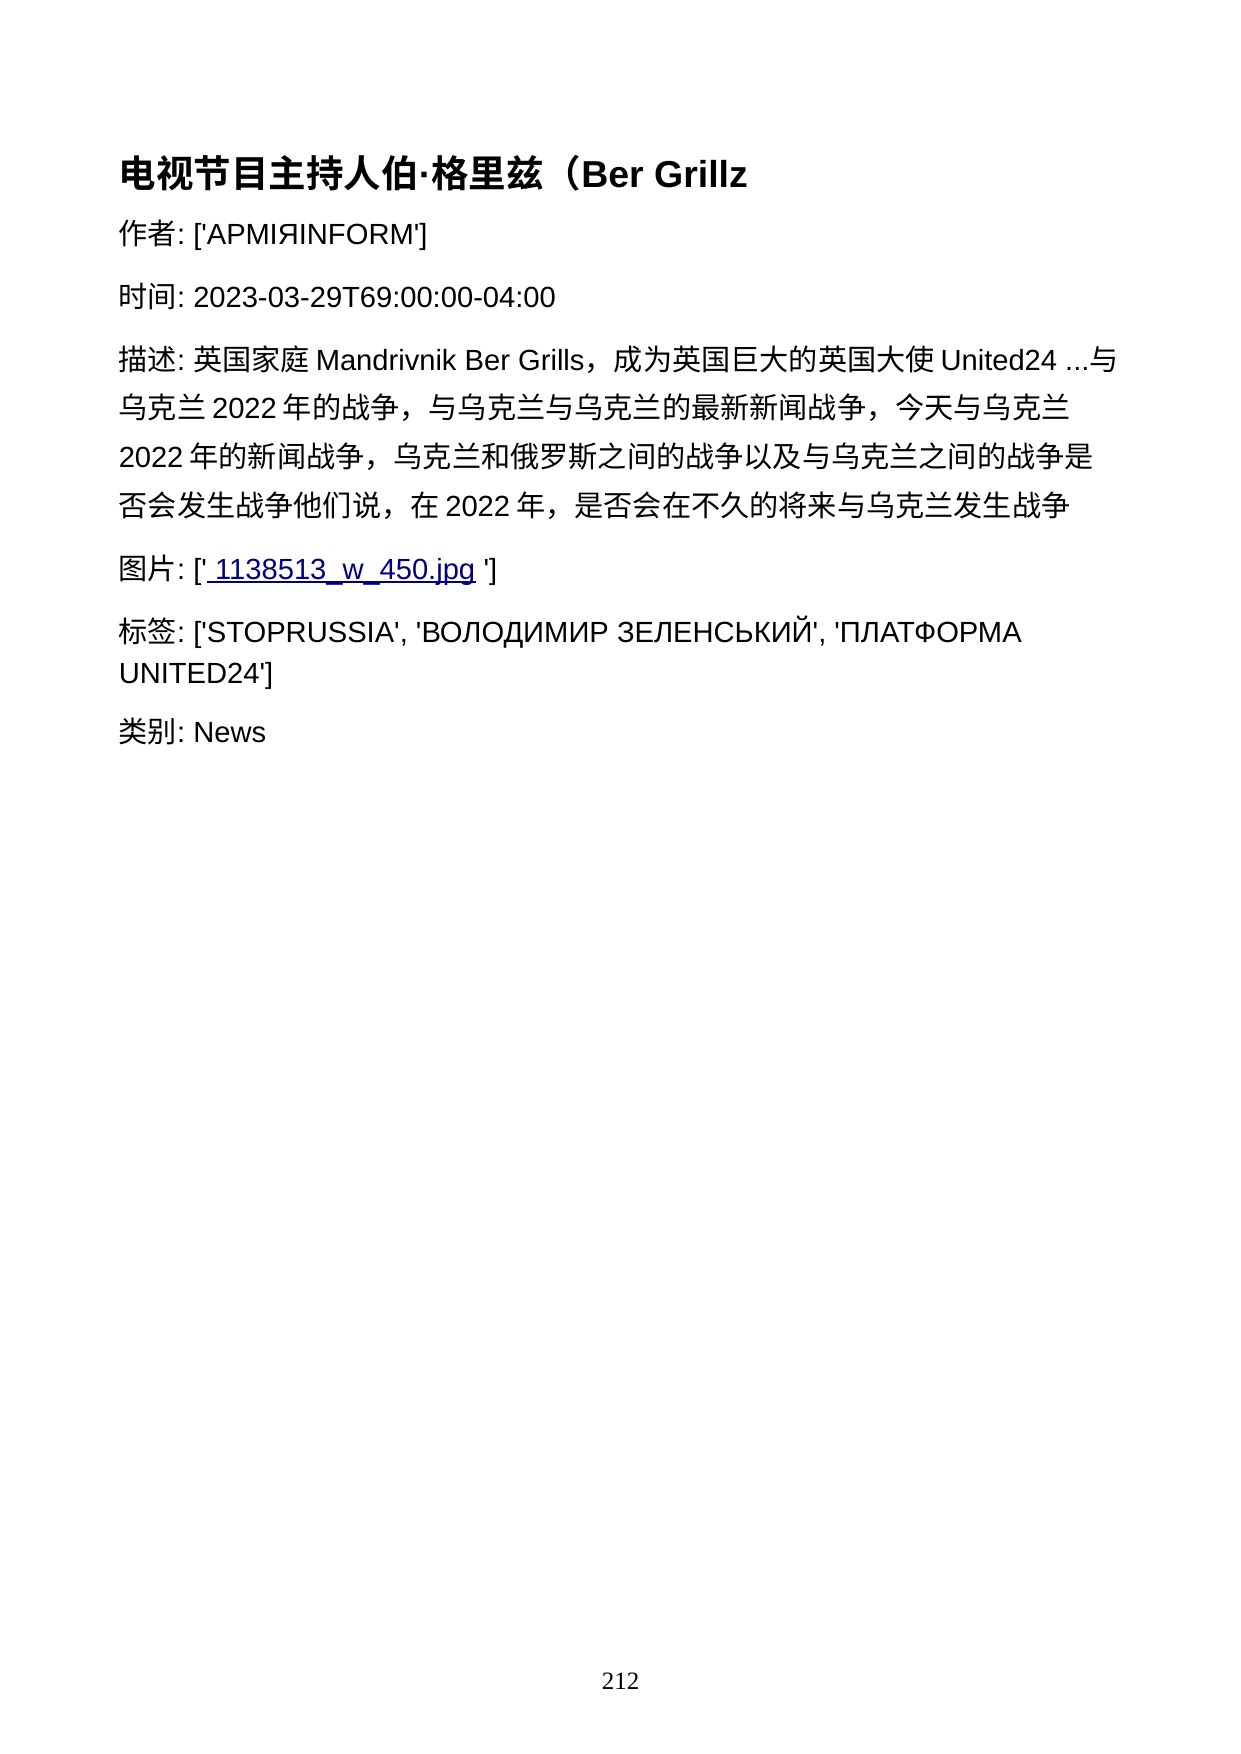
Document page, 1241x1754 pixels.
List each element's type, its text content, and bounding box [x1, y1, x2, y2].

subtitle 电视节目主持人伯·格里兹（Ber Grillz [118, 143, 1122, 198]
text 描述: 英国家庭Mandrivnik Ber Grills，成为英国巨大的英国大使United24 ...与乌克兰2022年的战争，与乌克兰与乌克兰的最新新闻战争，今天与乌克兰2022年的新闻战争，乌克兰和俄罗斯之间的战争以及与乌克兰之间的战争是否会发生战争他们说，在2022年，是否会在不久的将来与乌克兰发生战争 [118, 337, 1122, 524]
text 标签: ['STOPRUSSIA', 'ВОЛОДИМИР ЗЕЛЕНСЬКИЙ', 'ПЛАТФОРМА UNITED24'] [118, 608, 1122, 689]
text 类别: News [118, 709, 1122, 751]
text 作者: ['АРМІЯINFORM'] [118, 210, 1122, 253]
text 图片: [' 1138513_w_450.jpg '] [118, 545, 1122, 588]
text 时间: 2023-03-29T69:00:00-04:00 [118, 273, 1122, 316]
